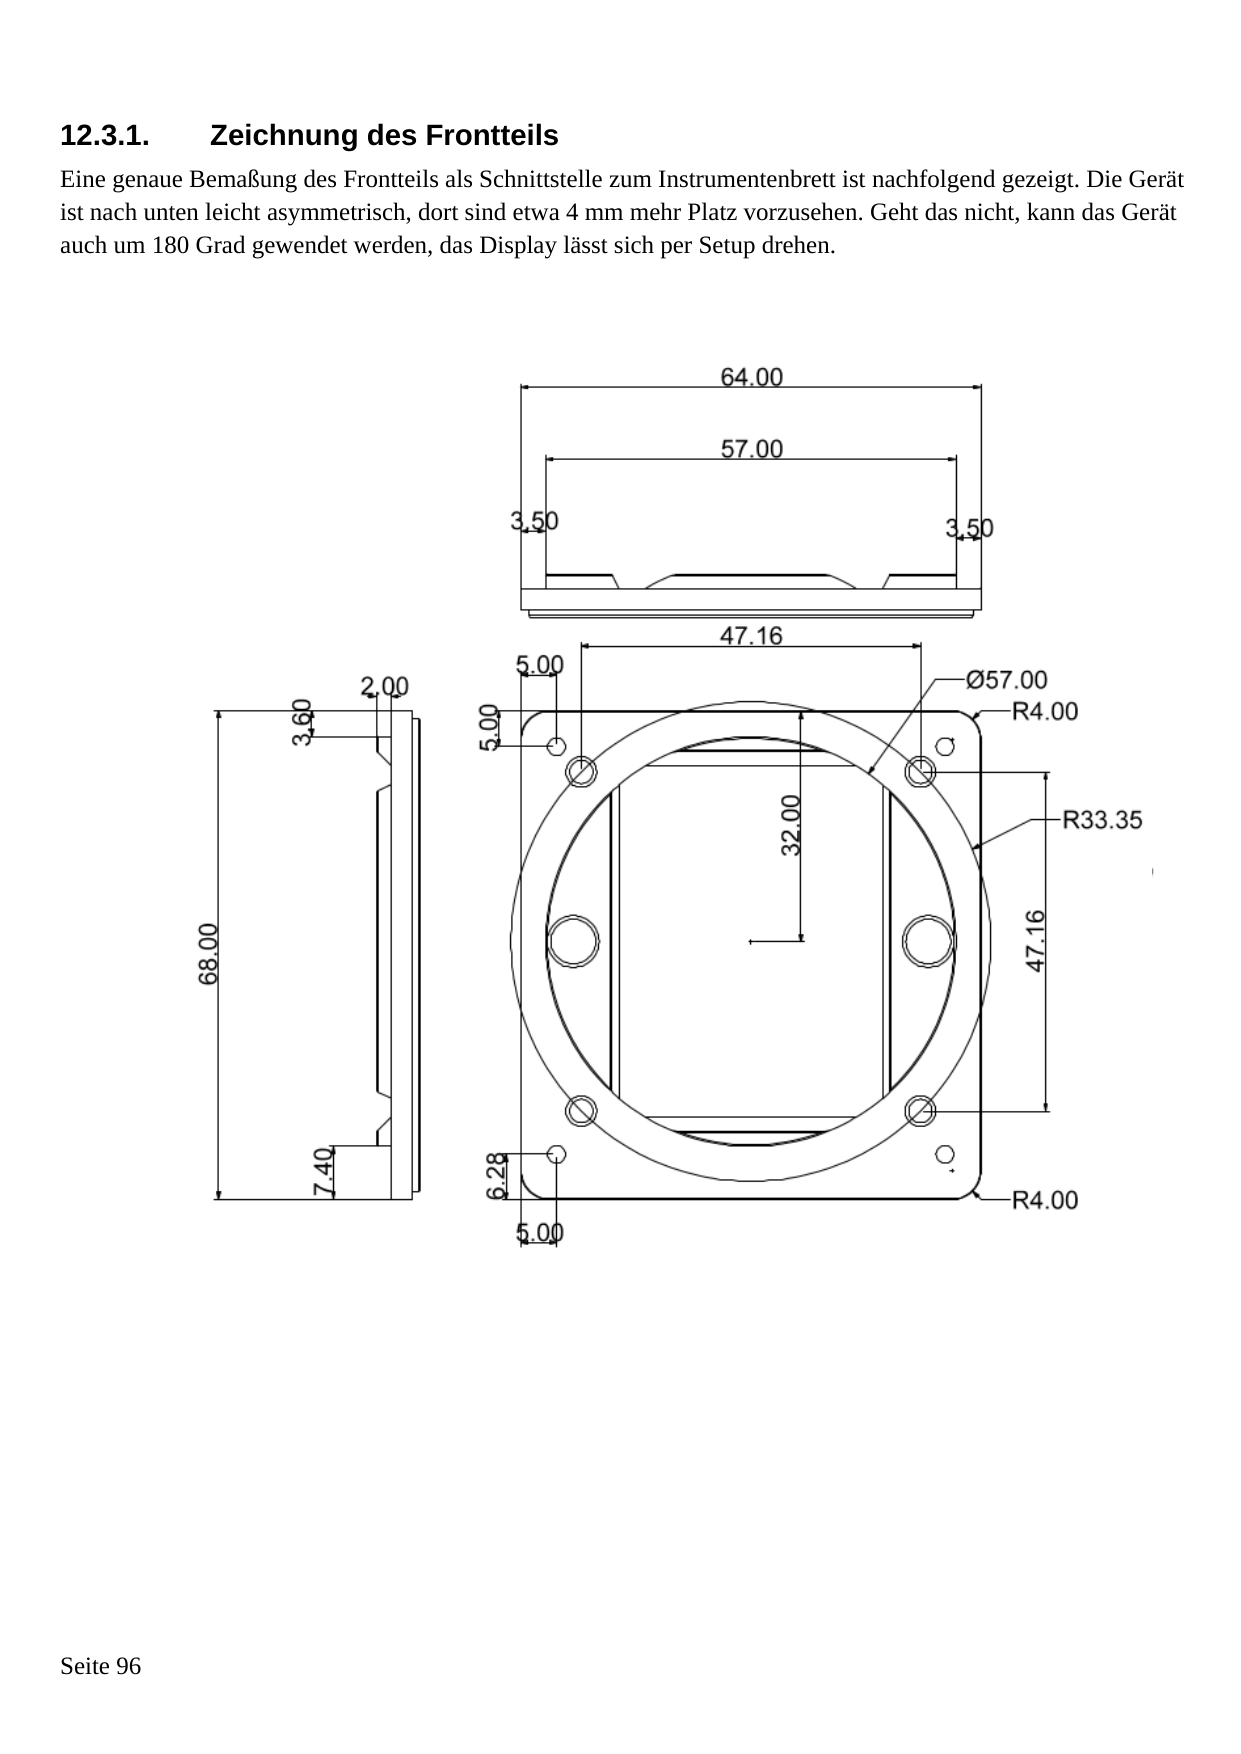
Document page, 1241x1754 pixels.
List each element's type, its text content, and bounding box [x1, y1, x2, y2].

text Eine genaue Bemaßung des Frontteils als Schnittstelle zum Instrumentenbrett ist nachfolgend gezeigt. Die Gerät ist nach unten leicht asymmetrisch, dort sind etwa 4 mm mehr Platz vorzusehen. Geht das nicht, kann das Gerät auch um 180 Grad gewendet werden, das Display lässt sich per Setup drehen. [60, 164, 1207, 259]
picture [114, 325, 1154, 1262]
subtitle Zeichnung des Frontteils [60, 118, 1207, 152]
